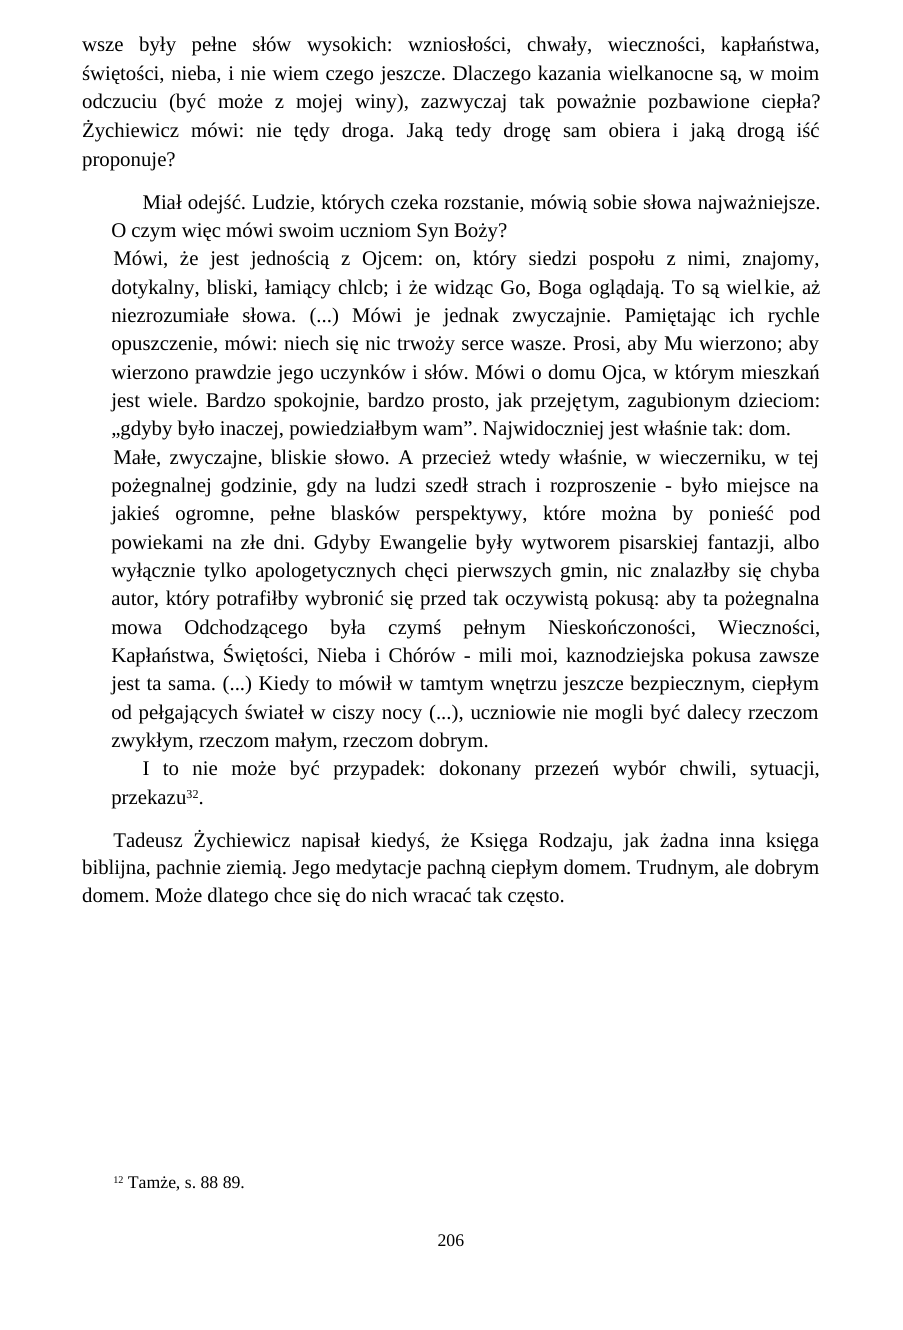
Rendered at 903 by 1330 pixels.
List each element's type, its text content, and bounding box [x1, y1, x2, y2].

text 12 Tamże, s. 88 89. [82, 1171, 820, 1192]
text Mówi, że jest jednością z Ojcem: on, który siedzi pospołu z nimi, znajomy, dotykalny, bliski, łamiący chlcb; i że widząc Go, Boga oglądają. To są wiel­kie, aż niezrozumiałe słowa. (...) Mówi je jednak zwyczajnie. Pamiętając ich rychle opuszczenie, mówi: niech się nic trwoży serce wasze. Prosi, aby Mu wierzono; aby wierzono prawdzie jego uczynków i słów. Mówi o domu Ojca, w którym mieszkań jest wiele. Bardzo spokojnie, bardzo prosto, jak przeję­tym, zagubionym dzieciom: „gdyby było inaczej, powiedziałbym wam”. Najwidoczniej jest właśnie tak: dom. [111, 246, 820, 440]
text Małe, zwyczajne, bliskie słowo. A przecież wtedy właśnie, w wieczerniku, w tej pożegnalnej godzinie, gdy na ludzi szedł strach i rozproszenie - było miejsce na jakieś ogromne, pełne blasków perspektywy, które można by po­nieść pod powiekami na złe dni. Gdyby Ewangelie były wytworem pisarskiej fantazji, albo wyłącznie tylko apologetycznych chęci pierwszych gmin, nic znalazłby się chyba autor, który potrafiłby wybronić się przed tak oczywistą pokusą: aby ta pożegnalna mowa Odchodzącego była czymś pełnym Nieskoń­czoności, Wieczności, Kapłaństwa, Świętości, Nieba i Chórów - mili moi, kaznodziejska pokusa zawsze jest ta sama. (...) Kiedy to mówił w tamtym wnętrzu jeszcze bezpiecznym, ciepłym od pełgających świateł w ciszy nocy (...), uczniowie nie mogli być dalecy rzeczom zwykłym, rzeczom małym, rzeczom dobrym. [111, 445, 820, 752]
text Miał odejść. Ludzie, których czeka rozstanie, mówią sobie słowa najważ­niejsze. O czym więc mówi swoim uczniom Syn Boży? [111, 190, 820, 242]
text Tadeusz Żychiewicz napisał kiedyś, że Księga Rodzaju, jak żadna inna księga biblijna, pachnie ziemią. Jego medytacje pachną ciepłym domem. Trudnym, ale dobrym domem. Może dlatego chce się do nich wracać tak często. [82, 828, 820, 907]
text 206 [437, 1230, 470, 1250]
text I to nie może być przypadek: dokonany przezeń wybór chwili, sytuacji, przekazu32. [111, 756, 820, 809]
text wsze były pełne słów wysokich: wzniosłości, chwały, wieczności, kapłaństwa, świętości, nieba, i nie wiem czego jeszcze. Dlaczego kazania wielkanocne są, w moim odczuciu (być może z mojej winy), zazwyczaj tak poważnie pozbawio­ne ciepła? Żychiewicz mówi: nie tędy droga. Jaką tedy drogę sam obiera i jaką drogą iść proponuje? [82, 32, 820, 171]
